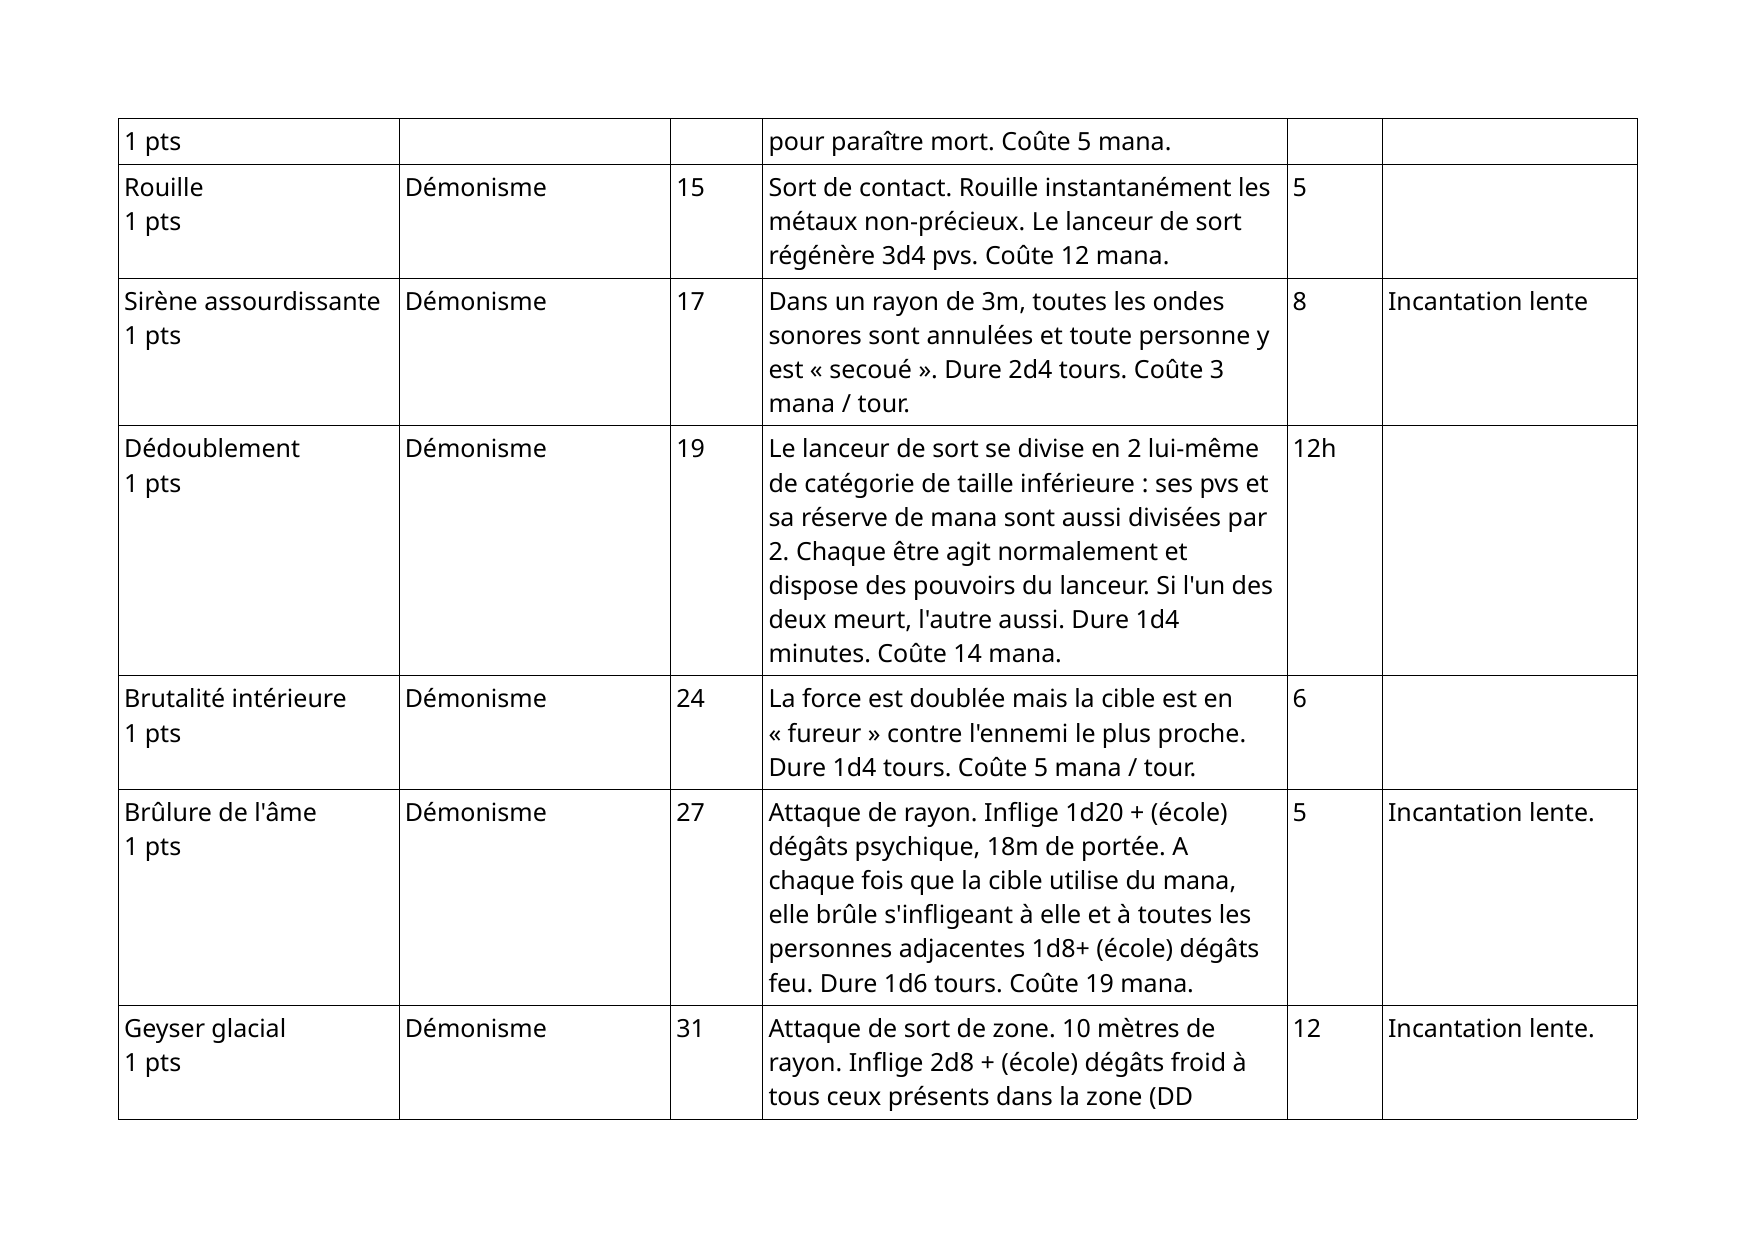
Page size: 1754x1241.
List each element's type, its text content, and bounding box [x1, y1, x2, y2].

table_cell Sirène assourdissante 1 pts [119, 279, 399, 425]
table_cell [1383, 119, 1637, 164]
table_cell 27 [671, 790, 762, 1005]
table_cell 31 [671, 1006, 762, 1119]
table_cell Démonisme [400, 1006, 670, 1119]
table_cell Brûlure de l'âme 1 pts [119, 790, 399, 1005]
table_cell 5 [1288, 165, 1382, 277]
table_cell 19 [671, 426, 762, 675]
table_cell Démonisme [400, 676, 670, 789]
table_cell Le lanceur de sort se divise en 2 lui-même de catégorie de taille inférieure : ses pvs et sa réserve de mana sont aussi divisées par 2. Chaque être agit normalement et dispose des pouvoirs du lanceur. Si l'un des deux meurt, l'autre aussi. Dure 1d4 minutes. Coûte 14 mana. [763, 426, 1287, 675]
table_cell 12 [1288, 1006, 1382, 1119]
table_cell La force est doublée mais la cible est en « fureur » contre l'ennemi le plus proche. Dure 1d4 tours. Coûte 5 mana / tour. [763, 676, 1287, 789]
table_cell Attaque de sort de zone. 10 mètres de rayon. Inflige 2d8 + (école) dégâts froid à tous ceux présents dans la zone (DD [763, 1006, 1287, 1119]
table_cell Geyser glacial 1 pts [119, 1006, 399, 1119]
table_cell Incantation lente. [1383, 790, 1637, 1005]
table_cell Dédoublement 1 pts [119, 426, 399, 675]
table_cell Incantation lente. [1383, 1006, 1637, 1119]
table_cell [1288, 119, 1382, 164]
table_cell 24 [671, 676, 762, 789]
table_cell 17 [671, 279, 762, 425]
table_cell Démonisme [400, 426, 670, 675]
table_cell 1 pts [119, 119, 399, 164]
table_cell Attaque de rayon. Inflige 1d20 + (école) dégâts psychique, 18m de portée. A chaque fois que la cible utilise du mana, elle brûle s'infligeant à elle et à toutes les personnes adjacentes 1d8+ (école) dégâts feu. Dure 1d6 tours. Coûte 19 mana. [763, 790, 1287, 1005]
table_cell Rouille 1 pts [119, 165, 399, 277]
table_cell 8 [1288, 279, 1382, 425]
table_cell Démonisme [400, 790, 670, 1005]
table_cell [1383, 676, 1637, 789]
table_cell 12h [1288, 426, 1382, 675]
table_cell 6 [1288, 676, 1382, 789]
table_cell Incantation lente [1383, 279, 1637, 425]
table_cell 15 [671, 165, 762, 277]
table_cell Brutalité intérieure 1 pts [119, 676, 399, 789]
table_cell Sort de contact. Rouille instantanément les métaux non-précieux. Le lanceur de sort régénère 3d4 pvs. Coûte 12 mana. [763, 165, 1287, 277]
table_cell [671, 119, 762, 164]
table_cell [400, 119, 670, 164]
table_cell [1383, 165, 1637, 277]
table_cell Démonisme [400, 165, 670, 277]
table_cell pour paraître mort. Coûte 5 mana. [763, 119, 1287, 164]
table_cell [1383, 426, 1637, 675]
table_cell 5 [1288, 790, 1382, 1005]
table_cell Dans un rayon de 3m, toutes les ondes sonores sont annulées et toute personne y est « secoué ». Dure 2d4 tours. Coûte 3 mana / tour. [763, 279, 1287, 425]
table_cell Démonisme [400, 279, 670, 425]
